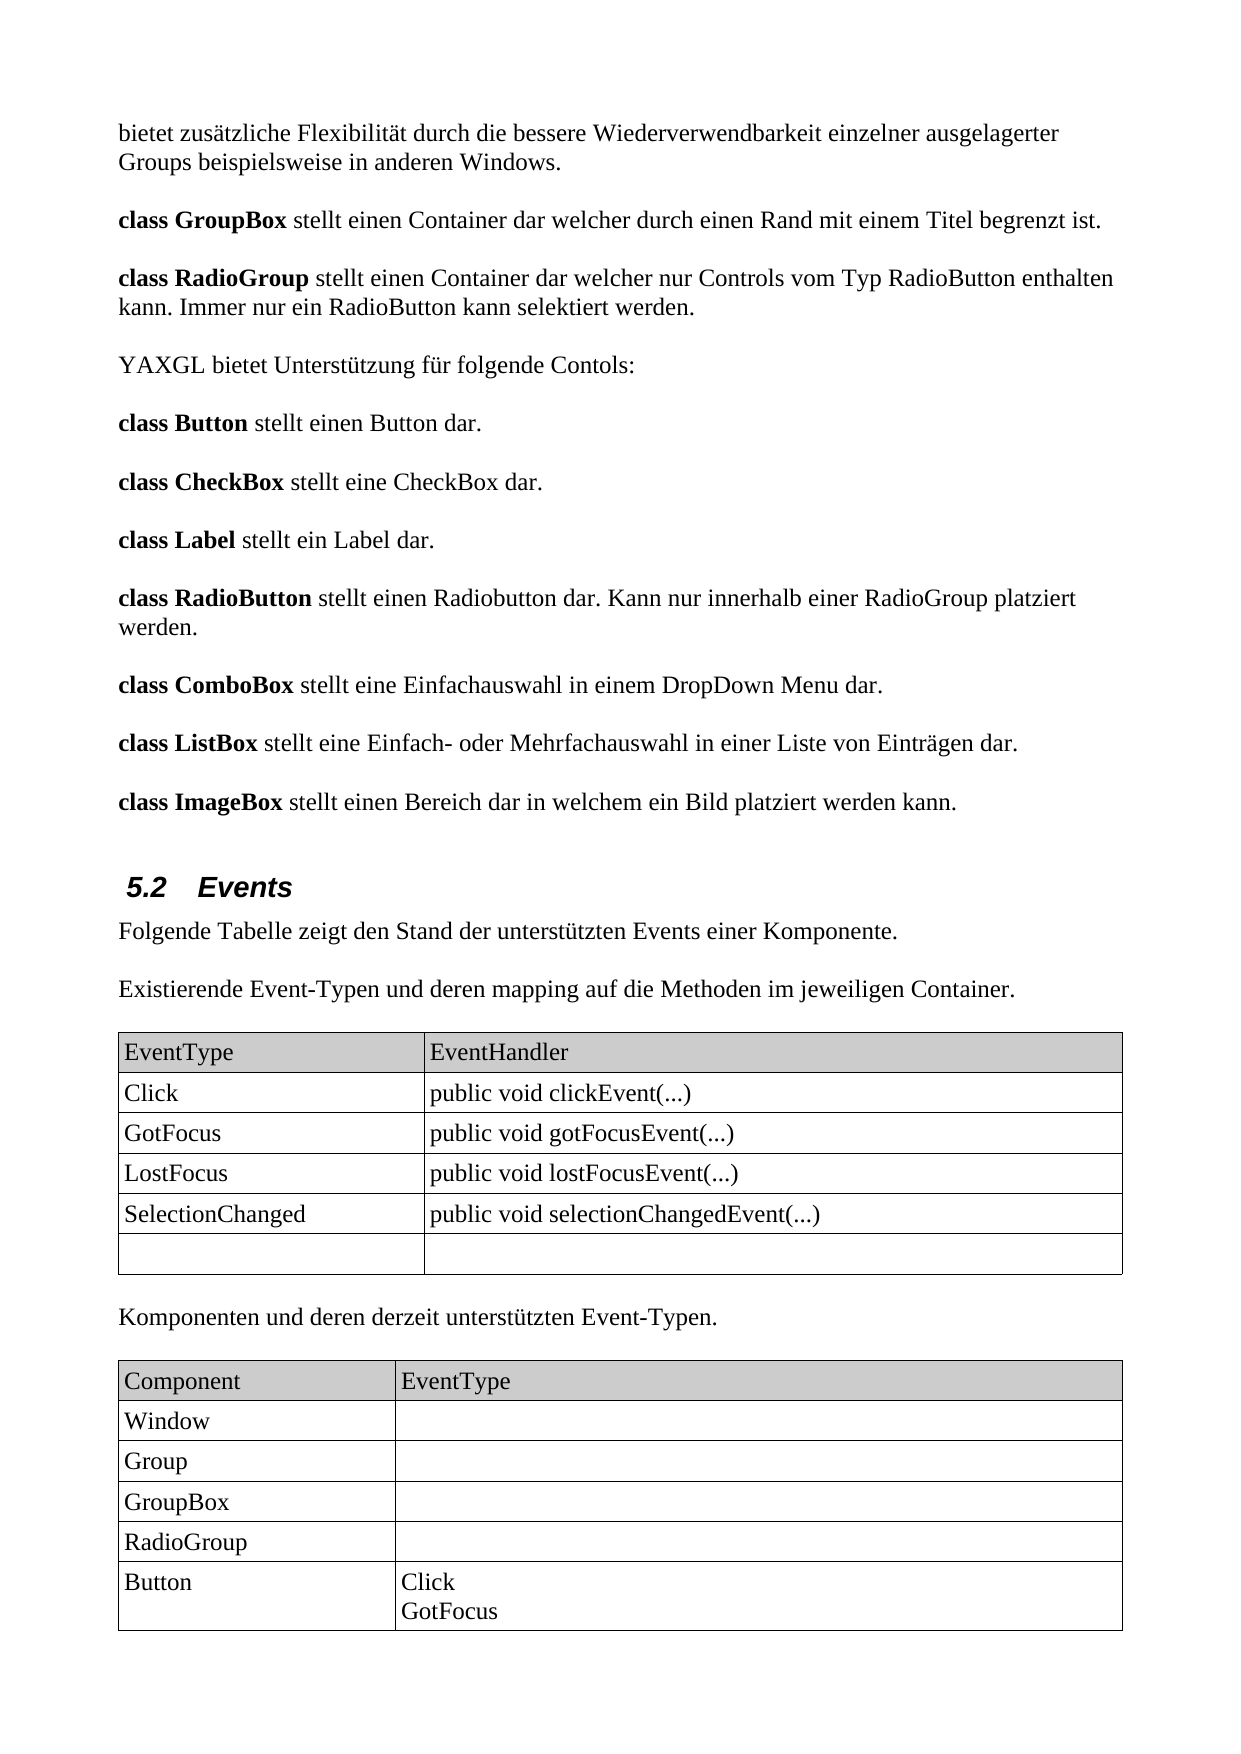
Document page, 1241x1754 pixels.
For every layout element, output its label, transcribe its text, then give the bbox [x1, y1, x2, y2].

table_cell public void selectionChangedEvent(...) [425, 1194, 1122, 1233]
table_cell GotFocus [119, 1113, 424, 1153]
table_cell Click [119, 1073, 424, 1112]
table_cell Button [119, 1562, 395, 1630]
table_cell [396, 1401, 1122, 1440]
table_header EventType [119, 1033, 424, 1072]
table_header EventType [396, 1361, 1122, 1400]
table_header Component [119, 1361, 395, 1400]
table_cell RadioGroup [119, 1522, 395, 1561]
table_cell public void gotFocusEvent(...) [425, 1113, 1122, 1153]
table_cell Group [119, 1441, 395, 1481]
text YAXGL bietet Unterstützung für folgende Contols: [118, 350, 1122, 379]
table_cell public void lostFocusEvent(...) [425, 1154, 1122, 1193]
text bietet zusätzliche Flexibilität durch die bessere Wiederverwendbarkeit einzelner ausgelagerter Groups beispielsweise in anderen Windows. [118, 118, 1122, 176]
text Folgende Tabelle zeigt den Stand der unterstützten Events einer Komponente. [118, 916, 1122, 945]
table_cell Window [119, 1401, 395, 1440]
table_cell [396, 1482, 1122, 1521]
table_cell LostFocus [119, 1154, 424, 1193]
table_cell public void clickEvent(...) [425, 1073, 1122, 1112]
text class RadioGroup stellt einen Container dar welcher nur Controls vom Typ RadioButton enthalten kann. Immer nur ein RadioButton kann selektiert werden. [118, 263, 1122, 321]
text class RadioButton stellt einen Radiobutton dar. Kann nur innerhalb einer RadioGroup platziert werden. [118, 583, 1122, 641]
text class ListBox stellt eine Einfach- oder Mehrfachauswahl in einer Liste von Einträgen dar. [118, 728, 1122, 757]
text class CheckBox stellt eine CheckBox dar. [118, 467, 1122, 496]
text class Button stellt einen Button dar. [118, 408, 1122, 437]
table_cell [396, 1441, 1122, 1481]
table_cell [396, 1522, 1122, 1561]
text Existierende Event-Typen und deren mapping auf die Methoden im jeweiligen Container. [118, 974, 1122, 1003]
table_cell GroupBox [119, 1482, 395, 1521]
text Komponenten und deren derzeit unterstützten Event-Typen. [118, 1302, 1122, 1331]
text class Label stellt ein Label dar. [118, 525, 1122, 554]
table_cell [425, 1234, 1122, 1274]
table_header EventHandler [425, 1033, 1122, 1072]
table_cell SelectionChanged [119, 1194, 424, 1233]
text class GroupBox stellt einen Container dar welcher durch einen Rand mit einem Titel begrenzt ist. [118, 205, 1122, 234]
subtitle Events [118, 870, 1122, 903]
text class ImageBox stellt einen Bereich dar in welchem ein Bild platziert werden kann. [118, 787, 1122, 815]
table_cell Click GotFocus [396, 1562, 1122, 1630]
table_cell [119, 1234, 424, 1274]
text class ComboBox stellt eine Einfachauswahl in einem DropDown Menu dar. [118, 670, 1122, 699]
